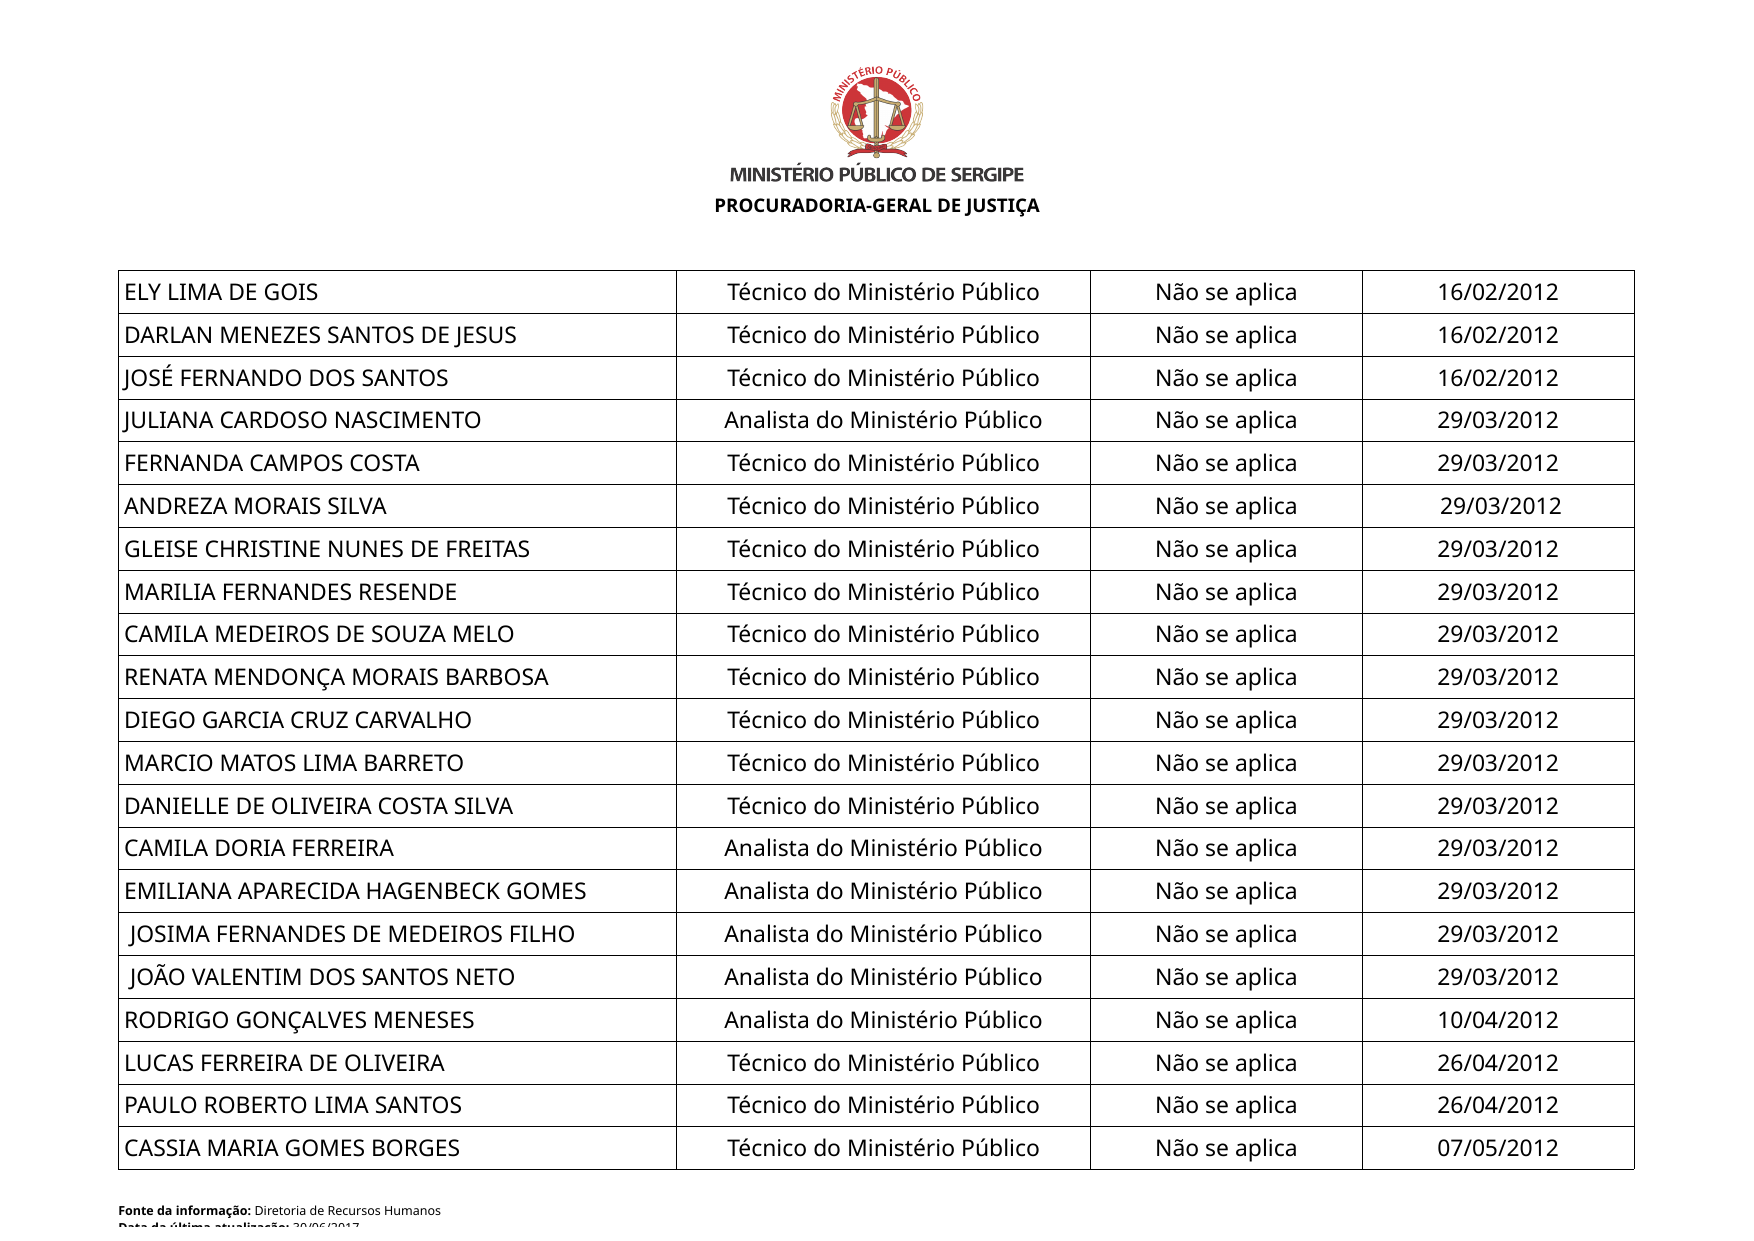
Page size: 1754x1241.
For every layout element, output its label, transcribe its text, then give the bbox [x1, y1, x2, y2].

table_cell Técnico do Ministério Público [677, 271, 1090, 313]
table_cell JULIANA CARDOSO NASCIMENTO [119, 400, 676, 441]
table_cell Não se aplica [1091, 271, 1362, 313]
table_cell Técnico do Ministério Público [677, 699, 1090, 741]
table_cell Não se aplica [1091, 357, 1362, 398]
table_cell 29/03/2012 [1363, 614, 1634, 655]
table_cell Técnico do Ministério Público [677, 571, 1090, 612]
table_cell DANIELLE DE OLIVEIRA COSTA SILVA [119, 785, 676, 827]
table_cell Não se aplica [1091, 314, 1362, 356]
table_cell DIEGO GARCIA CRUZ CARVALHO [119, 699, 676, 741]
table_cell JOSIMA FERNANDES DE MEDEIROS FILHO [119, 913, 676, 955]
table_cell Não se aplica [1091, 828, 1362, 869]
table_cell 07/05/2012 [1363, 1127, 1634, 1169]
table_cell Técnico do Ministério Público [677, 614, 1090, 655]
table_cell RODRIGO GONÇALVES MENESES [119, 999, 676, 1041]
table_cell Não se aplica [1091, 485, 1362, 527]
table_cell 29/03/2012 [1363, 485, 1634, 527]
table_cell FERNANDA CAMPOS COSTA [119, 442, 676, 484]
table_cell 29/03/2012 [1363, 956, 1634, 998]
table_cell Técnico do Ministério Público [677, 485, 1090, 527]
table_cell JOSÉ FERNANDO DOS SANTOS [119, 357, 676, 398]
table_cell 29/03/2012 [1363, 699, 1634, 741]
table_cell 29/03/2012 [1363, 828, 1634, 869]
table_cell 29/03/2012 [1363, 528, 1634, 570]
table_cell RENATA MENDONÇA MORAIS BARBOSA [119, 656, 676, 698]
table_cell 29/03/2012 [1363, 742, 1634, 784]
table_cell 26/04/2012 [1363, 1042, 1634, 1083]
table_cell EMILIANA APARECIDA HAGENBECK GOMES [119, 870, 676, 912]
table_cell 29/03/2012 [1363, 442, 1634, 484]
table_cell Não se aplica [1091, 742, 1362, 784]
table_cell 16/02/2012 [1363, 271, 1634, 313]
table_cell 29/03/2012 [1363, 571, 1634, 612]
table_cell DARLAN MENEZES SANTOS DE JESUS [119, 314, 676, 356]
table_cell 26/04/2012 [1363, 1085, 1634, 1126]
table_cell Não se aplica [1091, 1085, 1362, 1126]
table_cell MARCIO MATOS LIMA BARRETO [119, 742, 676, 784]
table_cell Técnico do Ministério Público [677, 656, 1090, 698]
table_cell Técnico do Ministério Público [677, 742, 1090, 784]
table_cell Não se aplica [1091, 999, 1362, 1041]
table_cell Não se aplica [1091, 528, 1362, 570]
table_cell CAMILA DORIA FERREIRA [119, 828, 676, 869]
table_cell Não se aplica [1091, 400, 1362, 441]
table_cell 29/03/2012 [1363, 400, 1634, 441]
table_cell Analista do Ministério Público [677, 400, 1090, 441]
table_cell Técnico do Ministério Público [677, 1085, 1090, 1126]
table_cell Não se aplica [1091, 442, 1362, 484]
table_cell PAULO ROBERTO LIMA SANTOS [119, 1085, 676, 1126]
table_cell Não se aplica [1091, 870, 1362, 912]
table_cell Não se aplica [1091, 699, 1362, 741]
table_cell Não se aplica [1091, 614, 1362, 655]
table_cell 29/03/2012 [1363, 913, 1634, 955]
table_cell Técnico do Ministério Público [677, 1127, 1090, 1169]
table_cell Analista do Ministério Público [677, 999, 1090, 1041]
table_cell CASSIA MARIA GOMES BORGES [119, 1127, 676, 1169]
table_cell Técnico do Ministério Público [677, 1042, 1090, 1083]
table_cell Não se aplica [1091, 913, 1362, 955]
table_cell Analista do Ministério Público [677, 956, 1090, 998]
table_cell Analista do Ministério Público [677, 870, 1090, 912]
table_cell Técnico do Ministério Público [677, 314, 1090, 356]
table_cell Não se aplica [1091, 956, 1362, 998]
table_cell Não se aplica [1091, 1042, 1362, 1083]
table_cell Técnico do Ministério Público [677, 785, 1090, 827]
table_cell 10/04/2012 [1363, 999, 1634, 1041]
table_cell Analista do Ministério Público [677, 913, 1090, 955]
table_cell Técnico do Ministério Público [677, 357, 1090, 398]
table_cell Não se aplica [1091, 785, 1362, 827]
table_cell ANDREZA MORAIS SILVA [119, 485, 676, 527]
table_cell 29/03/2012 [1363, 870, 1634, 912]
table_cell Analista do Ministério Público [677, 828, 1090, 869]
table_cell 16/02/2012 [1363, 314, 1634, 356]
table_cell ELY LIMA DE GOIS [119, 271, 676, 313]
table_cell JOÃO VALENTIM DOS SANTOS NETO [119, 956, 676, 998]
table_cell 29/03/2012 [1363, 785, 1634, 827]
table_cell GLEISE CHRISTINE NUNES DE FREITAS [119, 528, 676, 570]
table_cell MARILIA FERNANDES RESENDE [119, 571, 676, 612]
table_cell 16/02/2012 [1363, 357, 1634, 398]
table_cell LUCAS FERREIRA DE OLIVEIRA [119, 1042, 676, 1083]
picture [730, 66, 1024, 185]
table_cell Não se aplica [1091, 571, 1362, 612]
table_cell Não se aplica [1091, 656, 1362, 698]
table_cell Não se aplica [1091, 1127, 1362, 1169]
table_cell Técnico do Ministério Público [677, 442, 1090, 484]
table_cell 29/03/2012 [1363, 656, 1634, 698]
table_cell CAMILA MEDEIROS DE SOUZA MELO [119, 614, 676, 655]
table_cell Técnico do Ministério Público [677, 528, 1090, 570]
